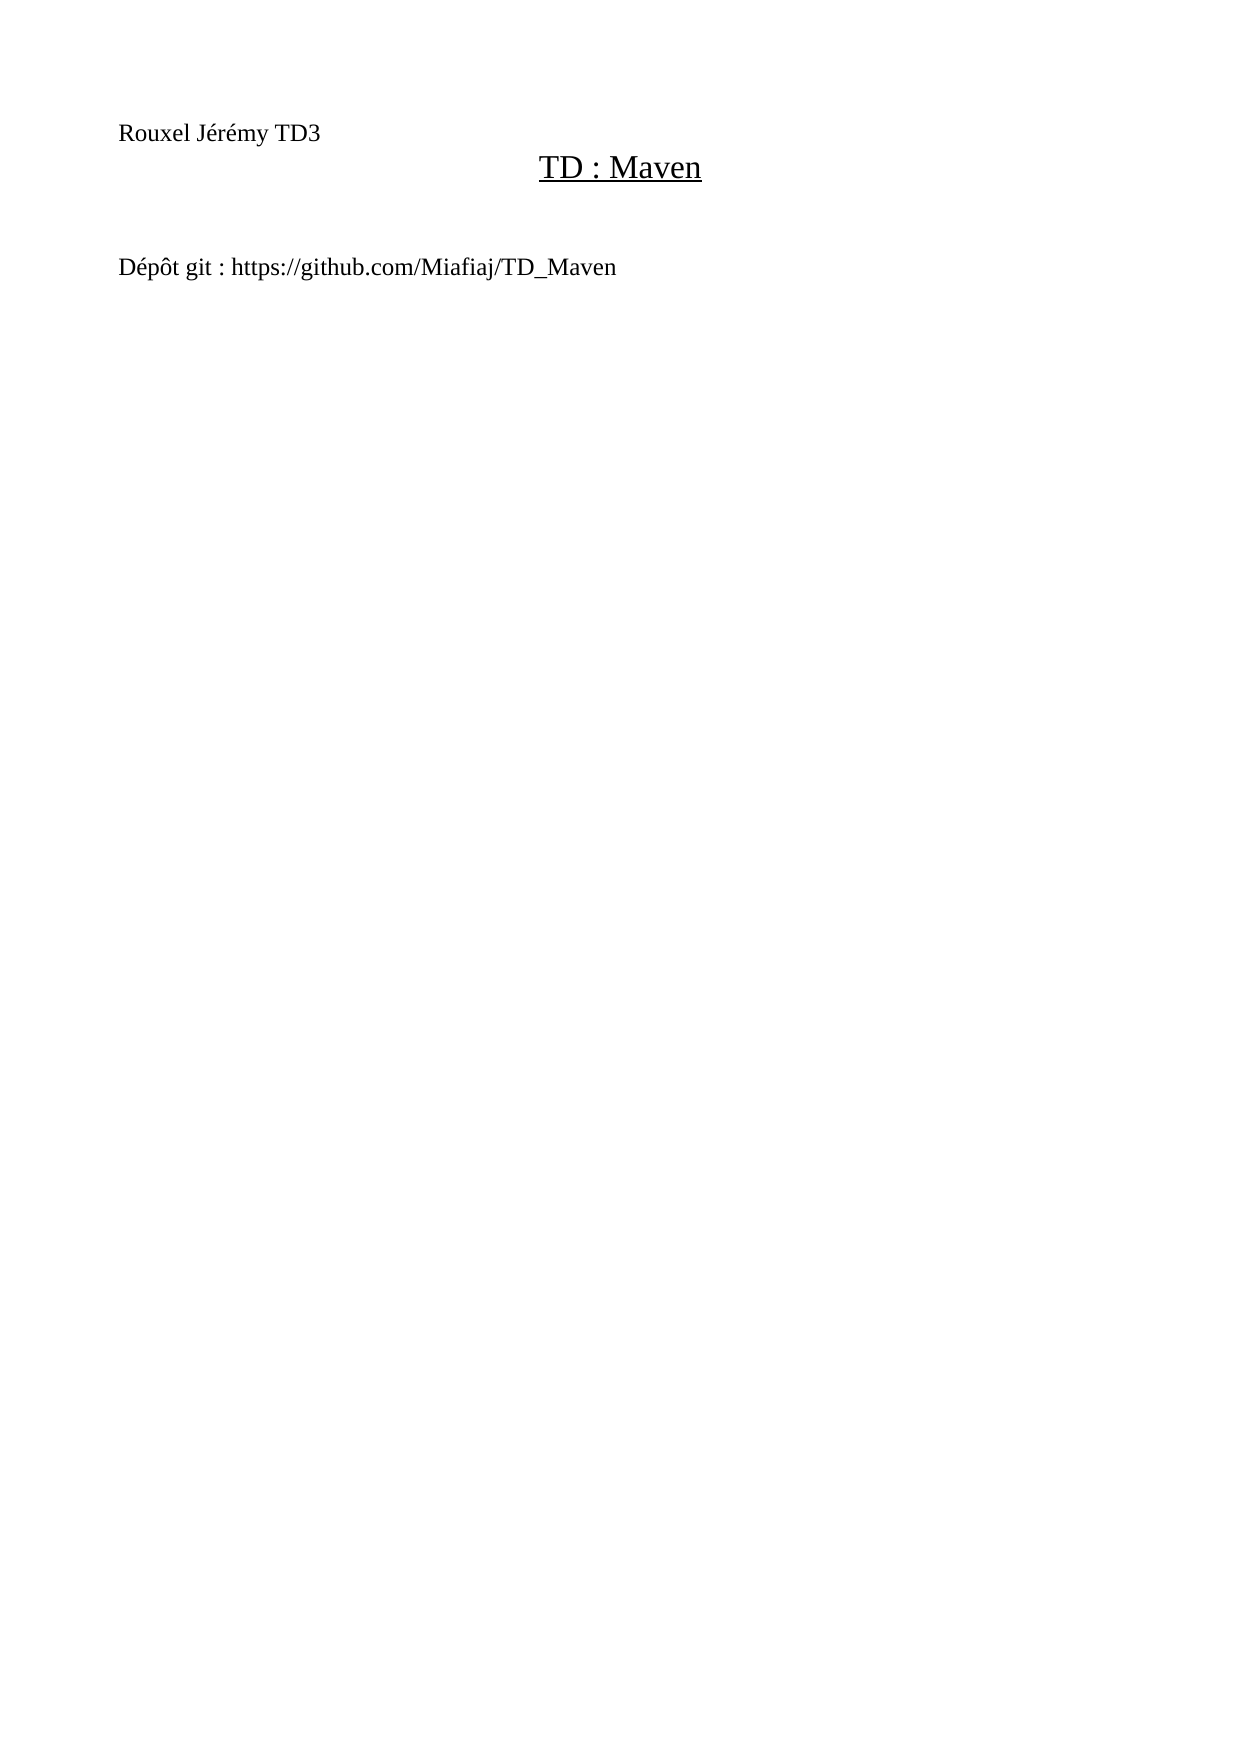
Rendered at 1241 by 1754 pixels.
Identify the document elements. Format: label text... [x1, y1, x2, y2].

text TD : Maven [118, 147, 1122, 185]
text Rouxel Jérémy TD3 [118, 118, 1122, 147]
text Dépôt git : https://github.com/Miafiaj/TD_Maven [118, 252, 1122, 281]
